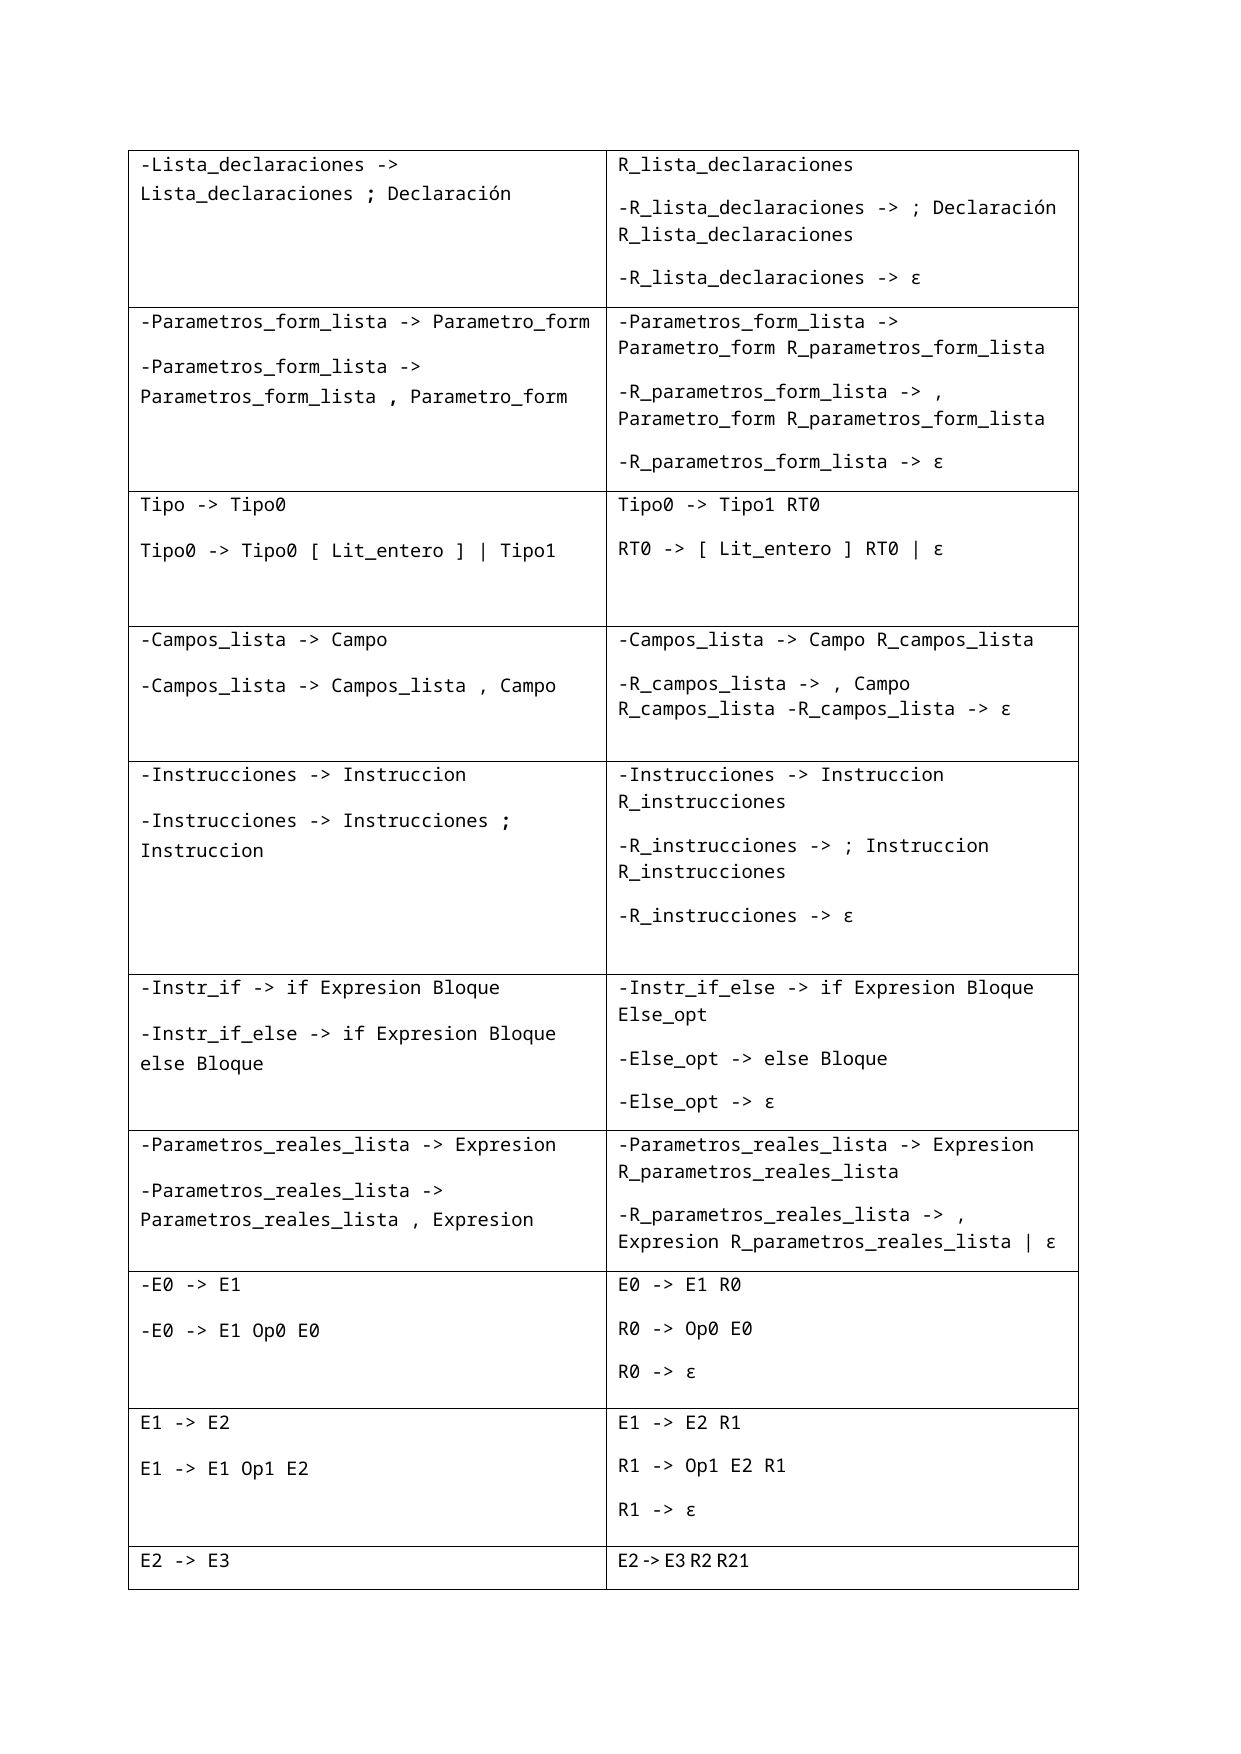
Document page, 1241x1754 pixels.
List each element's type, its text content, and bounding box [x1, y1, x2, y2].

table_cell -Instrucciones -> Instruccion R_instrucciones -R_instrucciones -> ; Instruccion R_instrucciones -R_instrucciones -> ε [607, 762, 1078, 973]
table_cell -Parametros_reales_lista -> Expresion -Parametros_reales_lista -> Parametros_reales_lista , Expresion [129, 1131, 606, 1271]
table_cell -Parametros_reales_lista -> Expresion R_parametros_reales_lista -R_parametros_reales_lista -> , Expresion R_parametros_reales_lista | ε [607, 1131, 1078, 1271]
table_cell -Campos_lista -> Campo -Campos_lista -> Campos_lista , Campo [129, 627, 606, 761]
table_cell E2 -> E3 R2 R21 [607, 1547, 1078, 1589]
table_cell R_lista_declaraciones -R_lista_declaraciones -> ; Declaración R_lista_declaraciones -R_lista_declaraciones -> ε [607, 151, 1078, 307]
table_cell -Parametros_form_lista -> Parametro_form -Parametros_form_lista -> Parametros_form_lista , Parametro_form [129, 308, 606, 491]
table_cell -E0 -> E1 -E0 -> E1 Op0 E0 [129, 1272, 606, 1408]
table_cell -Campos_lista -> Campo R_campos_lista -R_campos_lista -> , Campo R_campos_lista -R_campos_lista -> ε [607, 627, 1078, 761]
table_cell E1 -> E2 E1 -> E1 Op1 E2 [129, 1409, 606, 1546]
table_cell Tipo -> Tipo0 Tipo0 -> Tipo0 [ Lit_entero ] | Tipo1 [129, 492, 606, 626]
table_cell E0 -> E1 R0 R0 -> Op0 E0 R0 -> ε [607, 1272, 1078, 1408]
table_cell E2 -> E3 [129, 1547, 606, 1589]
table_cell -Instrucciones -> Instruccion -Instrucciones -> Instrucciones ; Instruccion [129, 762, 606, 973]
table_cell -Lista_declaraciones -> Lista_declaraciones ; Declaración [129, 151, 606, 307]
table_cell -Instr_if_else -> if Expresion Bloque Else_opt -Else_opt -> else Bloque -Else_opt -> ε [607, 975, 1078, 1130]
table_cell Tipo0 -> Tipo1 RT0 RT0 -> [ Lit_entero ] RT0 | ε [607, 492, 1078, 626]
table_cell -Parametros_form_lista -> Parametro_form R_parametros_form_lista -R_parametros_form_lista -> , Parametro_form R_parametros_form_lista -R_parametros_form_lista -> ε [607, 308, 1078, 491]
table_cell E1 -> E2 R1 R1 -> Op1 E2 R1 R1 -> ε [607, 1409, 1078, 1546]
table_cell -Instr_if -> if Expresion Bloque -Instr_if_else -> if Expresion Bloque else Bloque [129, 975, 606, 1130]
